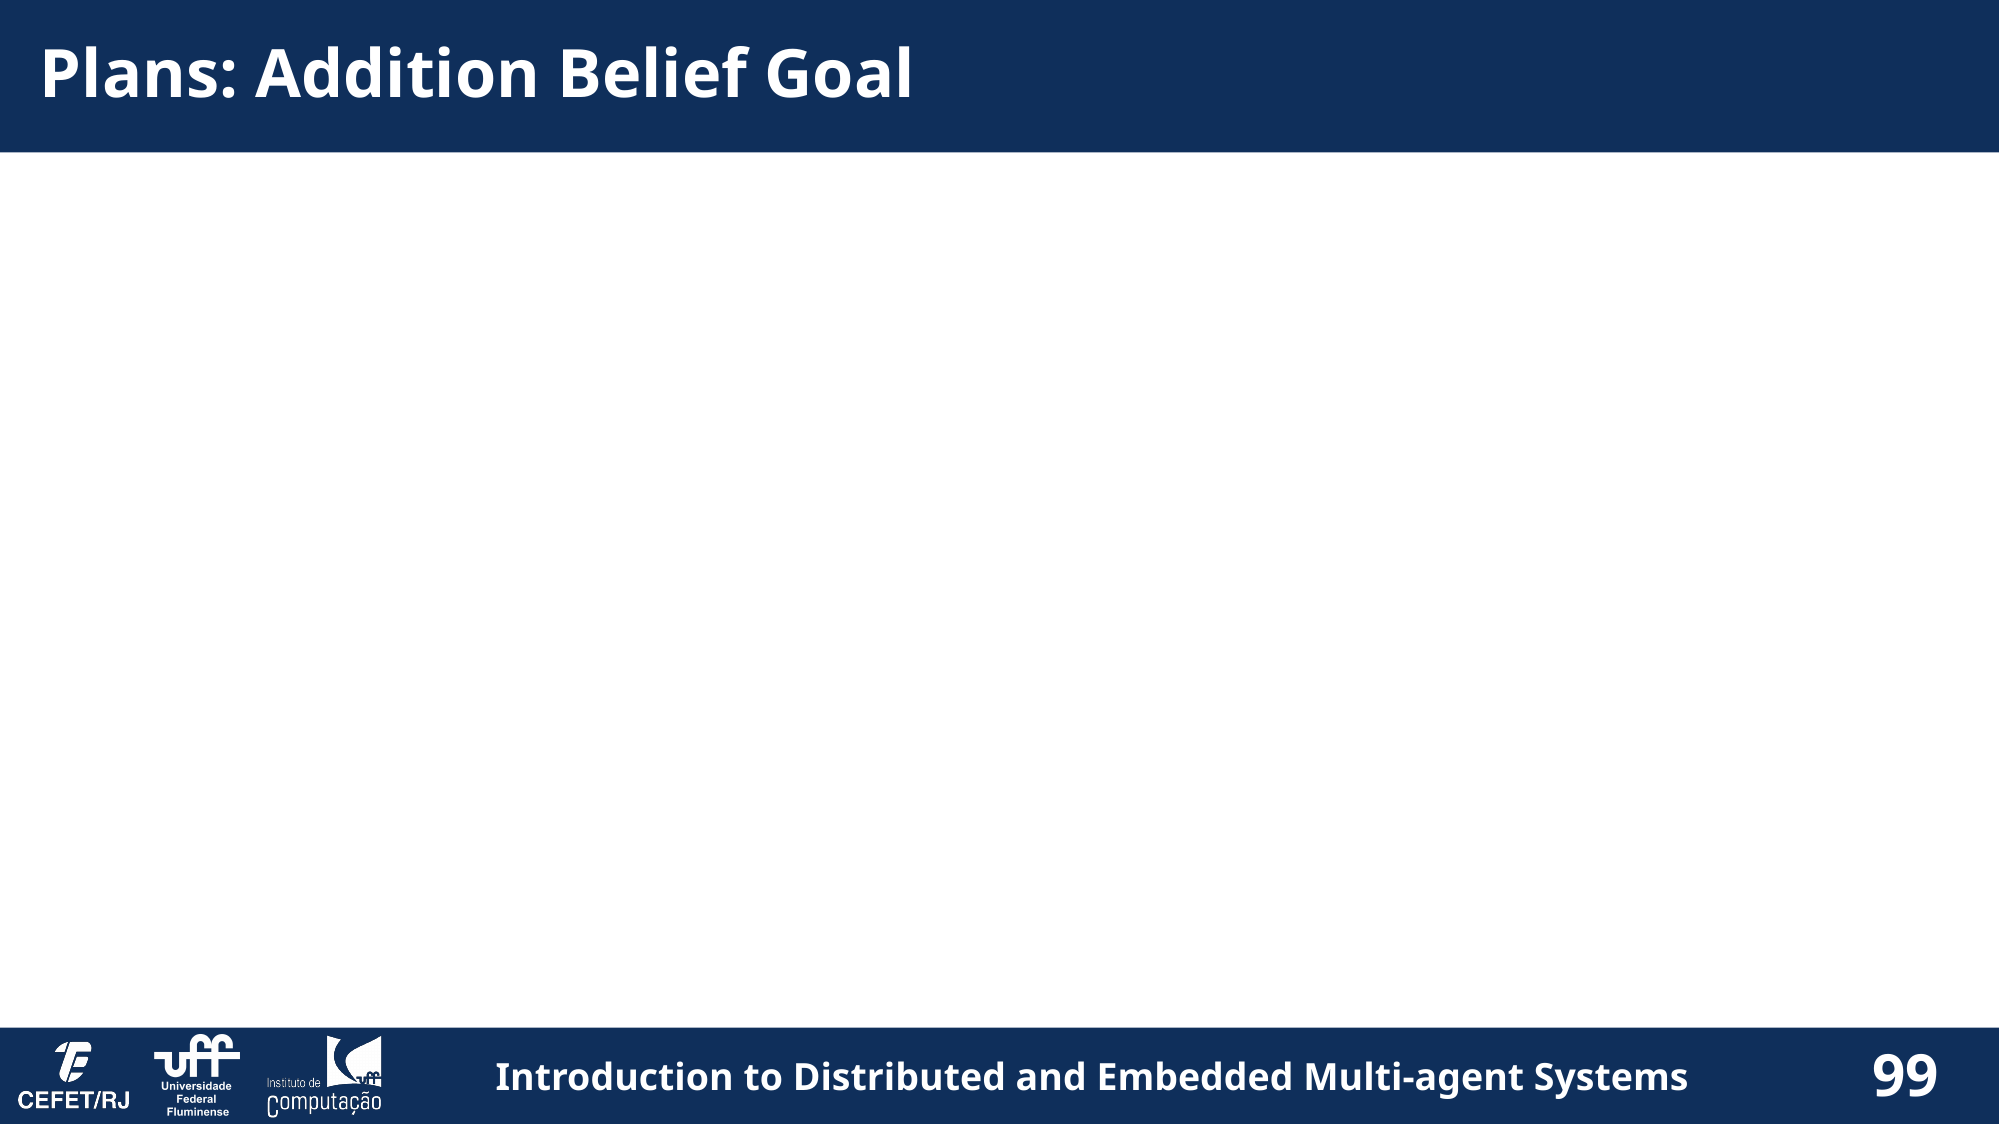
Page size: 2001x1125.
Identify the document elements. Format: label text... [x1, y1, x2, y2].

picture [265, 1033, 383, 1118]
picture [153, 1033, 241, 1121]
text_box Plans: Addition Belief Goal [25, 23, 1999, 119]
picture [18, 1021, 129, 1125]
